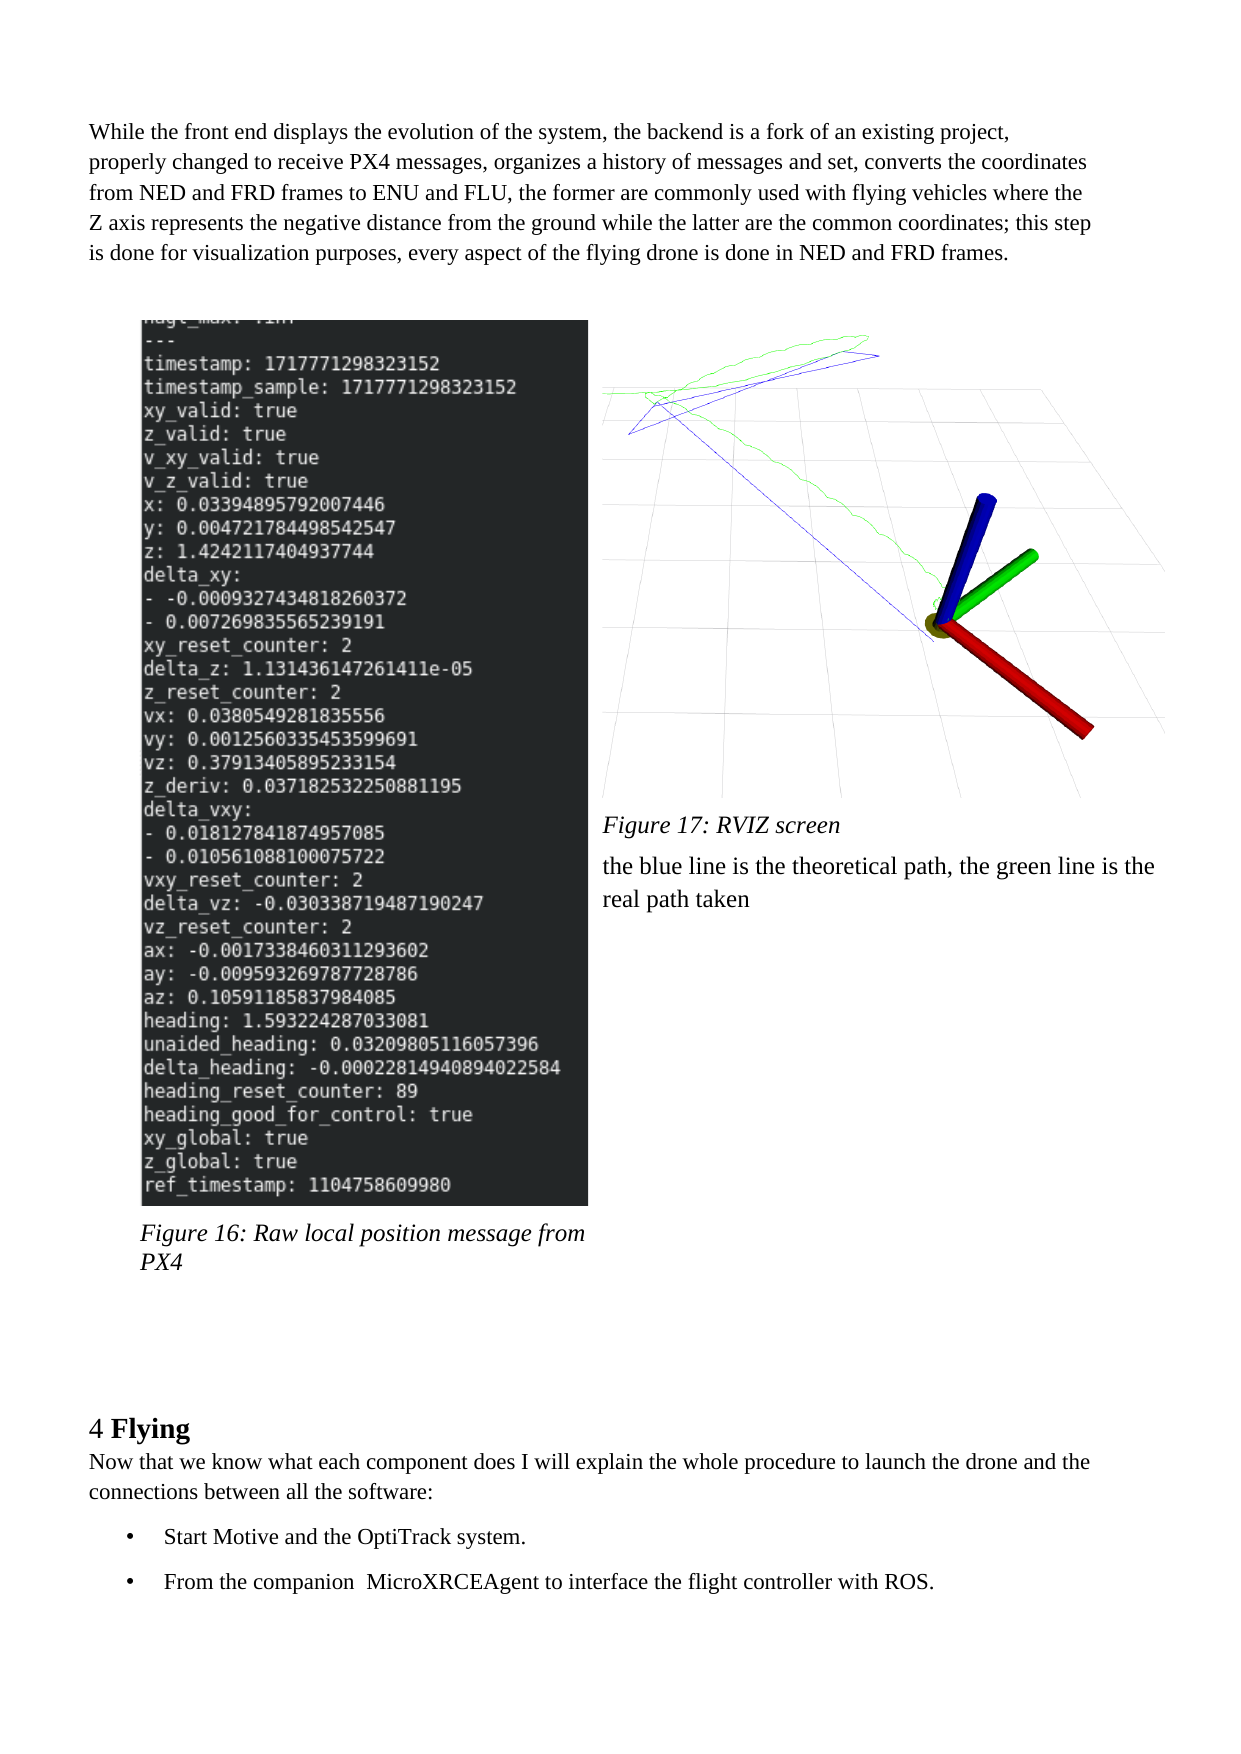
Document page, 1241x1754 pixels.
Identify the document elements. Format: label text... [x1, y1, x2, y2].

subtitle 4 Flying [89, 1412, 1092, 1445]
list Figure 16: Raw local position message from PX4 [140, 1206, 588, 1276]
list Start Motive and the OptiTrack system. [126, 1523, 1092, 1549]
list Figure 17: RVIZ screen [602, 798, 1165, 838]
list the blue line is the theoretical path, the green line is the real path taken [602, 851, 1165, 913]
picture [602, 320, 1165, 798]
list From the companion MicroXRCEAgent to interface the flight controller with ROS. [126, 1568, 1092, 1594]
subtitle [602, 838, 1165, 851]
picture [139, 320, 589, 1206]
list Now that we know what each component does I will explain the whole procedure to launch the drone and the connections between all the software: [89, 1448, 1092, 1505]
subtitle [140, 307, 588, 320]
list While the front end displays the evolution of the system, the backend is a fork of an existing project, properly changed to receive PX4 messages, organizes a history of messages and set, converts the coordinates from NED and FRD frames to ENU and FLU, the former are commonly used with flying vehicles where the Z axis represents the negative distance from the ground while the latter are the common coordinates; this step is done for visualization purposes, every aspect of the flying drone is done in NED and FRD frames. [0, 118, 1092, 265]
subtitle [602, 307, 1165, 320]
